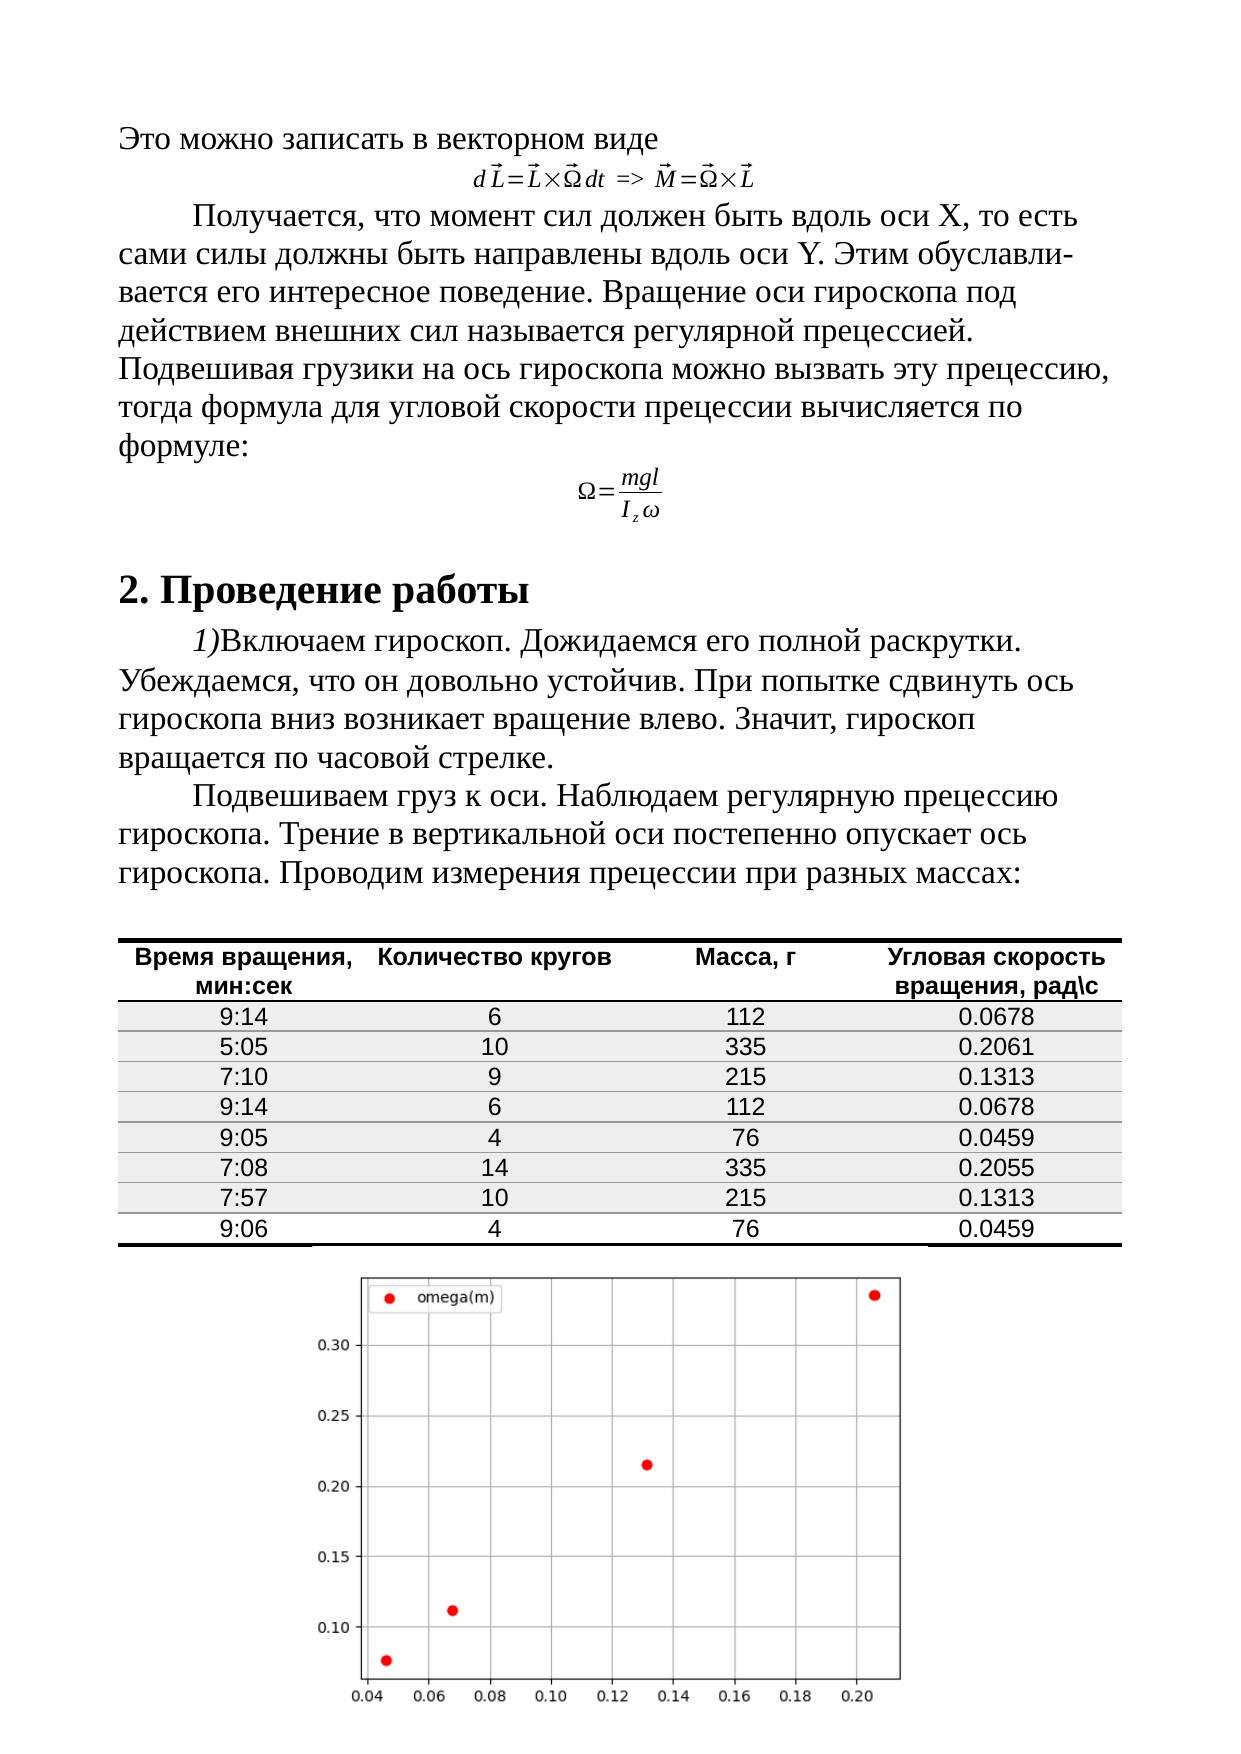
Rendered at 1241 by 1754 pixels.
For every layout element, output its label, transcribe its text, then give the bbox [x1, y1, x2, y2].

text Подвешиваем груз к оси. Наблюдаем регулярную прецессию гироскопа. Трение в вертикальной оси постепенно опускает ось гироскопа. Проводим измерения прецессии при разных массах: [118, 775, 1122, 890]
table_cell 335 [620, 1032, 871, 1061]
table_cell 215 [620, 1183, 871, 1212]
table_cell 112 [620, 1002, 871, 1030]
table_cell 4 [369, 1214, 620, 1242]
text Это можно записать в векторном виде [118, 118, 1122, 156]
table_cell 5:05 [118, 1032, 369, 1061]
table_cell 0.2061 [871, 1032, 1122, 1061]
table_cell 9:06 [118, 1214, 369, 1242]
table_cell 9 [369, 1062, 620, 1091]
text 2. Проведение работы [118, 564, 1122, 612]
table_header Количество кругов [369, 943, 620, 1000]
table_cell 7:57 [118, 1183, 369, 1212]
table_cell 9:05 [118, 1123, 369, 1151]
table_header Угловая скорость вращения, рад\с [871, 943, 1122, 1000]
table_cell 112 [620, 1092, 871, 1121]
table_header Масса, г [620, 943, 871, 1000]
text 1)Включаем гироскоп. Дожидаемся его полной раскрутки. Убеждаемся, что он довольно устойчив. При попытке сдвинуть ось гироскопа вниз возникает вращение влево. Значит, гироскоп вращается по часовой стрелке. [118, 612, 1122, 775]
table_cell 9:14 [118, 1092, 369, 1121]
table_cell 7:08 [118, 1153, 369, 1182]
table_cell 0.0459 [871, 1214, 1122, 1242]
text Получается, что момент сил должен быть вдоль оси Х, то есть сами силы должны быть направлены вдоль оси Y. Этим обуславли- вается его интересное поведение. Вращение оси гироскопа под действием внешних сил называется регулярной прецессией. Подвешивая грузики на ось гироскопа можно вызвать эту прецессию, тогда формула для угловой скорости прецессии вычисляется по формуле: [118, 195, 1122, 463]
table_cell 0.0678 [871, 1092, 1122, 1121]
table_cell 0.0678 [871, 1002, 1122, 1030]
table_cell 10 [369, 1183, 620, 1212]
picture [312, 1246, 928, 1721]
table_cell 0.1313 [871, 1183, 1122, 1212]
table_cell 6 [369, 1092, 620, 1121]
table_cell 76 [620, 1214, 871, 1242]
table_cell 76 [620, 1123, 871, 1151]
table_cell 0.2055 [871, 1153, 1122, 1182]
table_cell 14 [369, 1153, 620, 1182]
table_cell 9:14 [118, 1002, 369, 1030]
table_cell 0.1313 [871, 1062, 1122, 1091]
table_cell 10 [369, 1032, 620, 1061]
table_cell 335 [620, 1153, 871, 1182]
table_cell 0.0459 [871, 1123, 1122, 1151]
table_cell 4 [369, 1123, 620, 1151]
table_cell 7:10 [118, 1062, 369, 1091]
table_cell 215 [620, 1062, 871, 1091]
table_header Время вращения, мин:сек [118, 943, 369, 1000]
table_cell 6 [369, 1002, 620, 1030]
